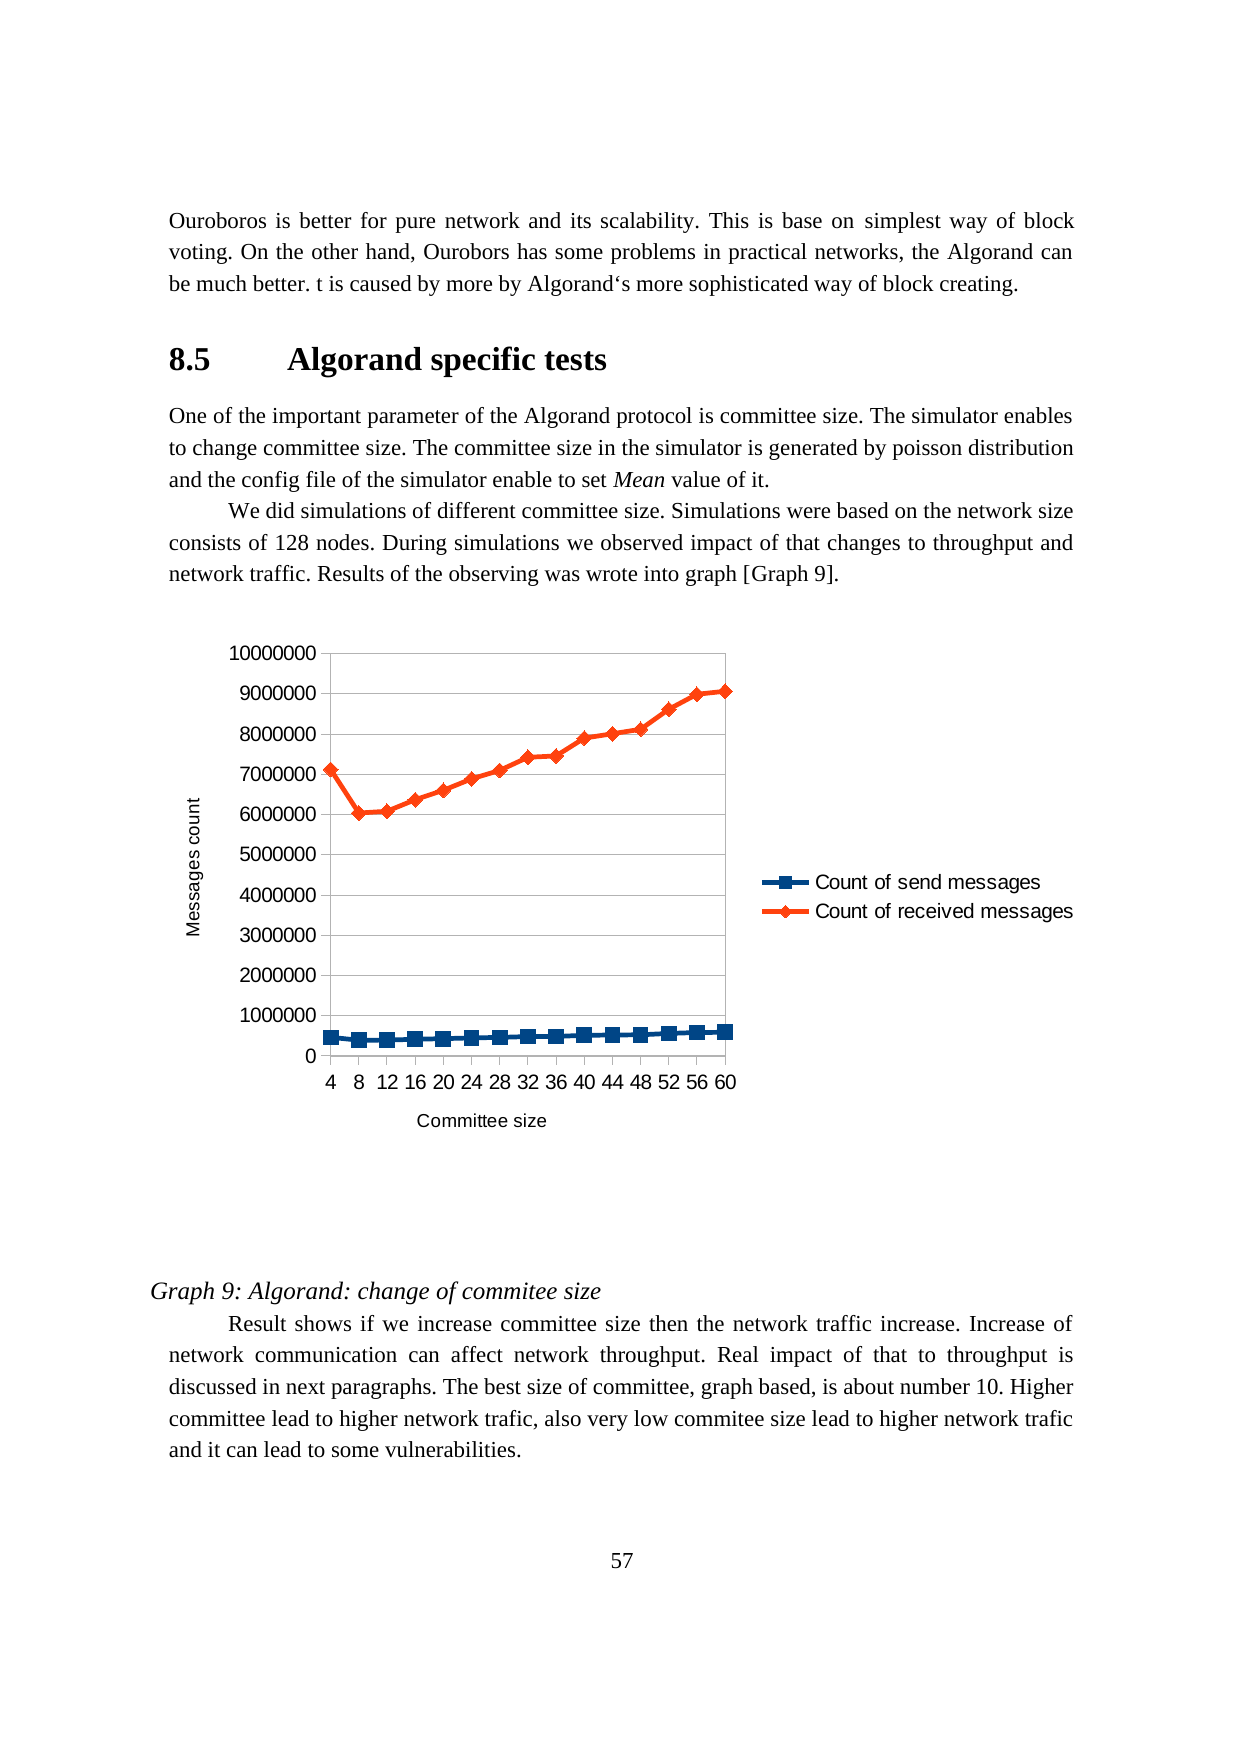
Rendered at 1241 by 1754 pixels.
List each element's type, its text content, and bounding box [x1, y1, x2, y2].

text Graph 9: Algorand: change of commitee size [150, 1233, 1094, 1305]
text We did simulations of different committee size. Simulations were based on the network size consists of 128 nodes. During simulations we observed impact of that changes to throughput and network traffic. Results of the observing was wrote into graph [Graph 9]. [169, 497, 1075, 587]
text One of the important parameter of the Algorand protocol is committee size. The simulator enables to change committee size. The committee size in the simulator is generated by poisson distribution and the config file of the simulator enable to set Mean value of it. [169, 403, 1075, 492]
text [150, 1163, 1094, 1233]
text Ouroboros is better for pure network and its scalability. This is base on simplest way of block voting. On the other hand, Ourobors has some problems in practical networks, the Algorand can be much better. t is caused by more by Algorand‘s more sophisticated way of block creating. [169, 207, 1075, 296]
subtitle Algorand specific tests [169, 339, 1075, 377]
text Result shows if we increase committee size then the network traffic increase. Increase of network communication can affect network throughput. Real impact of that to throughput is discussed in next paragraphs. The best size of committee, graph based, is about number 10. Higher committee lead to higher network trafic, also very low commitee size lead to higher network trafic and it can lead to some vulnerabilities. [169, 1305, 1075, 1463]
